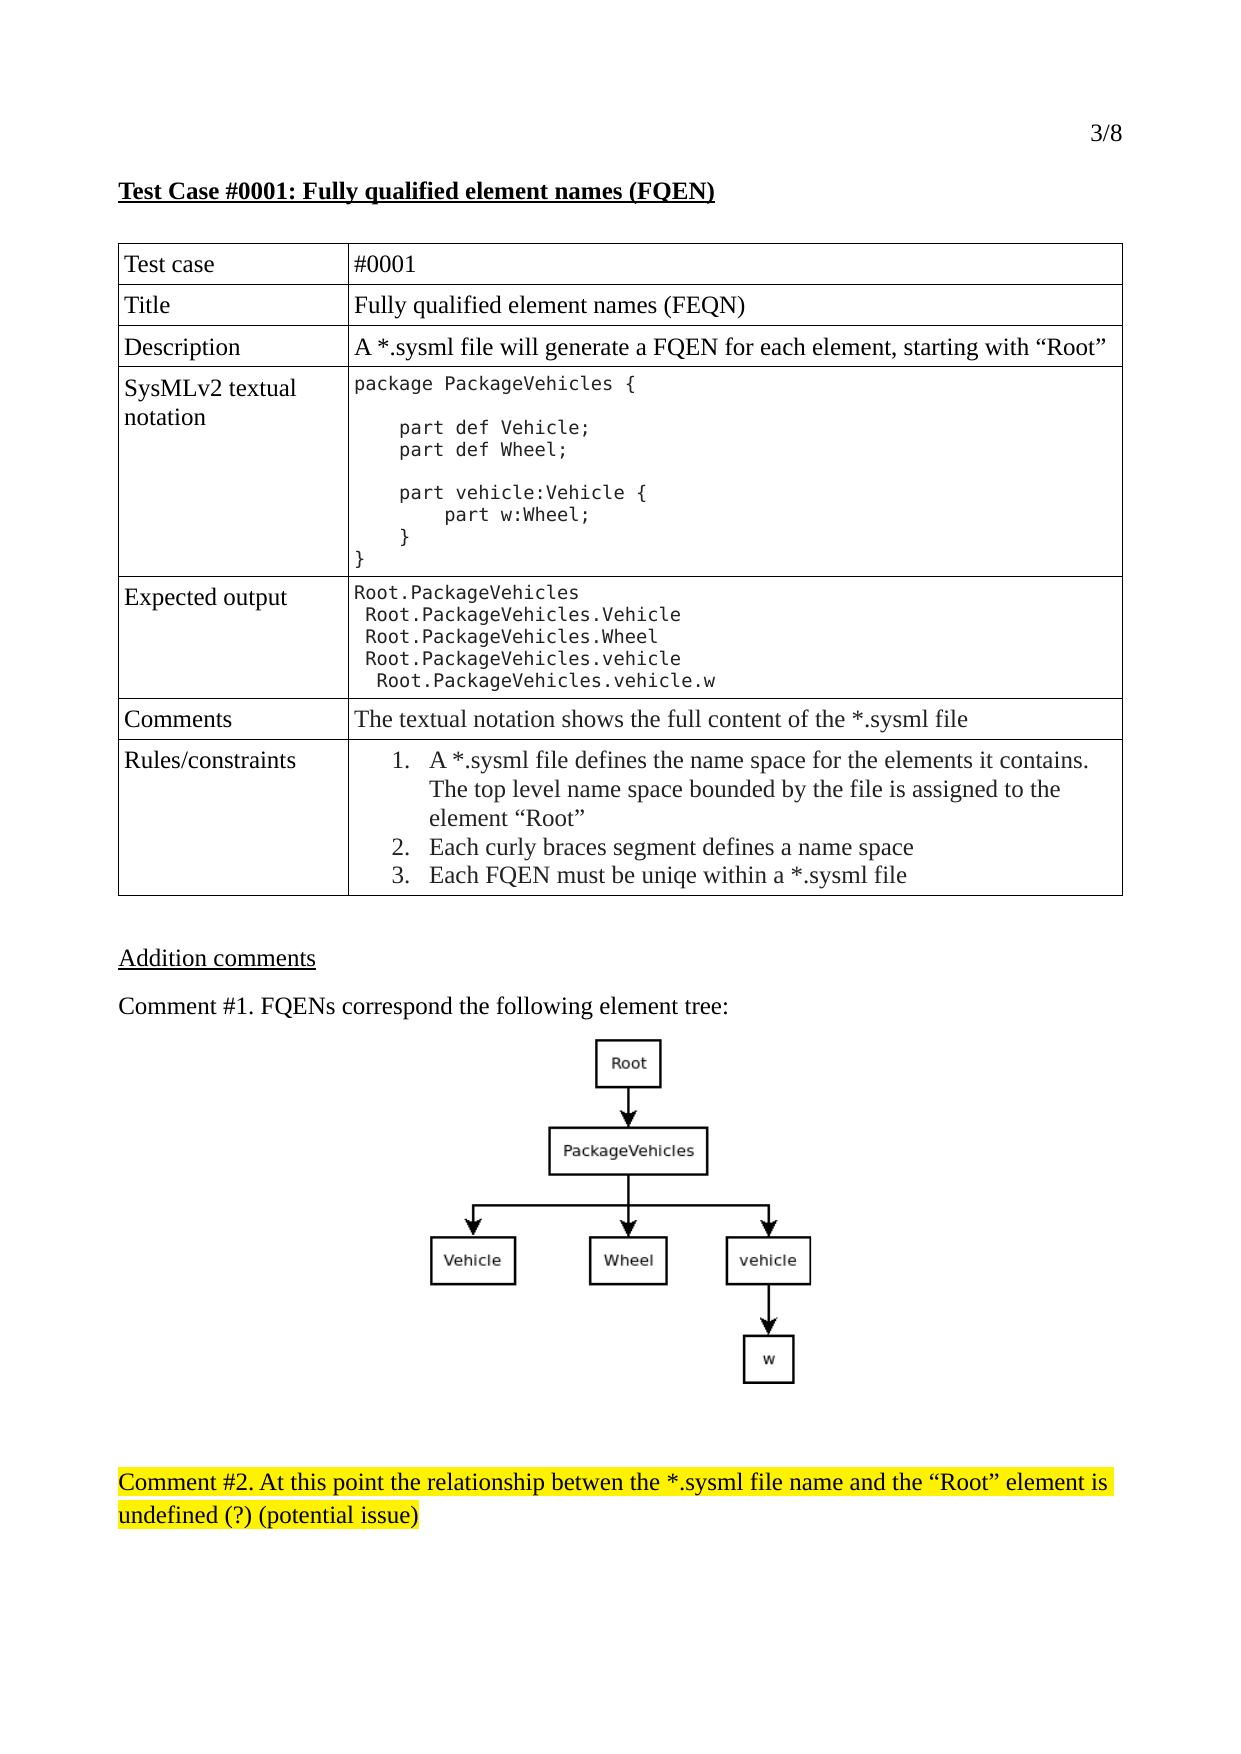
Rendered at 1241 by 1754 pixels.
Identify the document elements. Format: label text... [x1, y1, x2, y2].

table_cell The textual notation shows the full content of the *.sysml file [349, 699, 1122, 739]
picture [429, 1038, 812, 1384]
text Test Case #0001: Fully qualified element names (FQEN) [118, 176, 1122, 205]
table_cell package PackageVehicles { part def Vehicle; part def Wheel; part vehicle:Vehicle { part w:Wheel; } } [349, 367, 1122, 576]
table_header Test case [119, 244, 348, 284]
table_cell A *.sysml file will generate a FQEN for each element, starting with “Root” [349, 326, 1122, 366]
table_cell Fully qualified element names (FEQN) [349, 285, 1122, 325]
table_cell Title [119, 285, 348, 325]
table_cell Rules/constraints [119, 740, 348, 895]
table_cell Description [119, 326, 348, 366]
table_cell SysMLv2 textual notation [119, 367, 348, 576]
table_cell A *.sysml file defines the name space for the elements it contains. The top level name space bounded by the file is assigned to the element “Root” Each curly braces segment defines a name space Each FQEN must be uniqe within a *.sysml file [349, 740, 1122, 895]
table_header #0001 [349, 244, 1122, 284]
text Addition comments [118, 943, 1122, 972]
table_cell Root.PackageVehicles Root.PackageVehicles.Vehicle Root.PackageVehicles.Wheel Root.PackageVehicles.vehicle Root.PackageVehicles.vehicle.w [349, 577, 1122, 697]
text Comment #2. At this point the relationship betwen the *.sysml file name and the “Root” element is undefined (?) (potential issue) [118, 1467, 1122, 1529]
text Comment #1. FQENs correspond the following element tree: [118, 991, 1122, 1020]
table_cell Comments [119, 699, 348, 739]
table_cell Expected output [119, 577, 348, 697]
